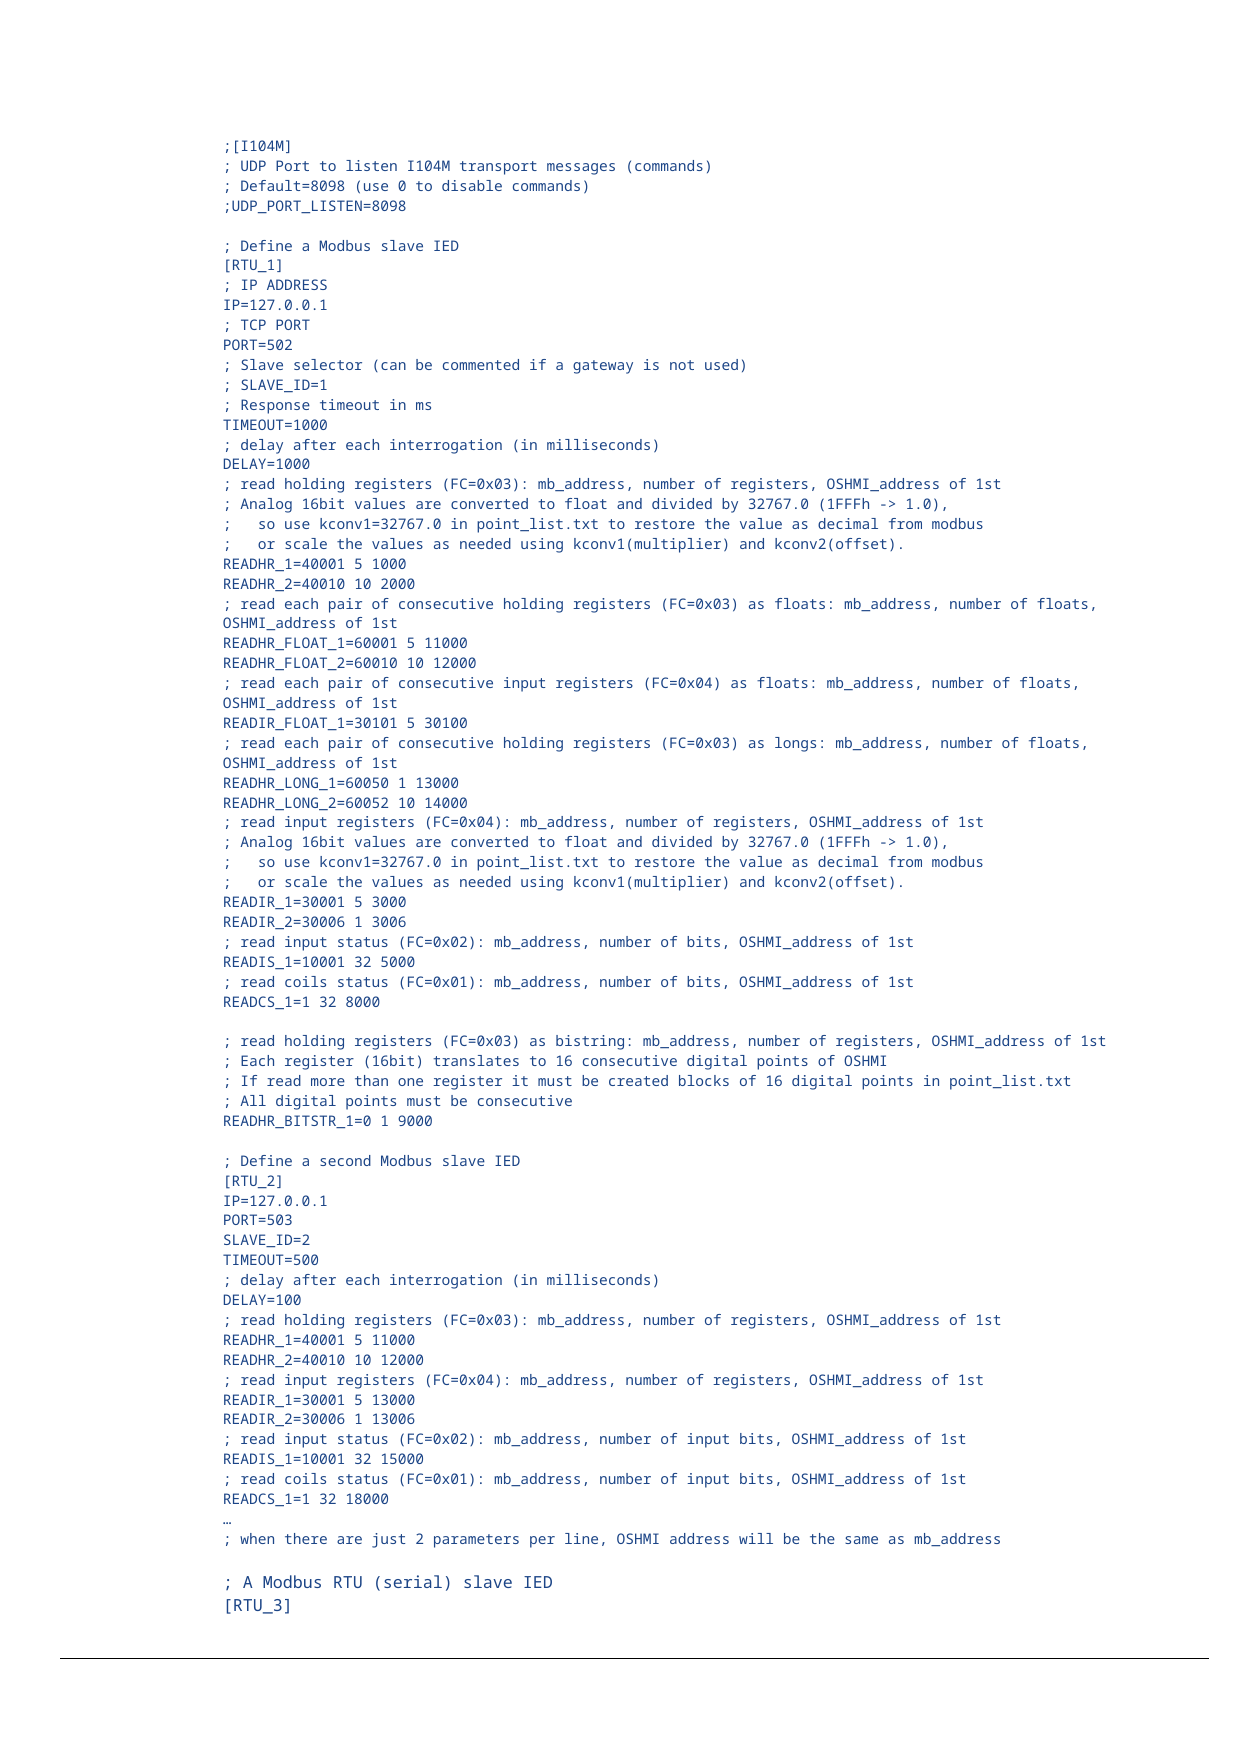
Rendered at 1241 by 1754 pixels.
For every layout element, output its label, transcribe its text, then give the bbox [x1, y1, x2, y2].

text IP=127.0.0.1 [223, 1190, 1122, 1210]
text READHR_FLOAT_2=60010 10 12000 [223, 653, 1122, 673]
text ;[I104M] [223, 136, 1122, 156]
text ; TCP PORT [223, 315, 1122, 335]
text ; read holding registers (FC=0x03): mb_address, number of registers, OSHMI_address of 1st [223, 1310, 1122, 1329]
text READHR_FLOAT_1=60001 5 11000 [223, 633, 1122, 653]
text ; Define a second Modbus slave IED [223, 1151, 1122, 1170]
text [RTU_1] [223, 255, 1122, 275]
text ; IP ADDRESS [223, 275, 1122, 295]
text ; If read more than one register it must be created blocks of 16 digital points in point_list.txt [223, 1071, 1122, 1091]
text READIR_1=30001 5 3000 [223, 892, 1122, 912]
text ; read input registers (FC=0x04): mb_address, number of registers, OSHMI_address of 1st [223, 1369, 1122, 1389]
text READHR_1=40001 5 11000 [223, 1329, 1122, 1349]
text ; read each pair of consecutive input registers (FC=0x04) as floats: mb_address, number of floats, OSHMI_address of 1st [223, 673, 1122, 713]
text ; read each pair of consecutive holding registers (FC=0x03) as floats: mb_address, number of floats, OSHMI_address of 1st [223, 593, 1122, 633]
text ; read coils status (FC=0x01): mb_address, number of bits, OSHMI_address of 1st [223, 971, 1122, 991]
text ; Each register (16bit) translates to 16 consecutive digital points of OSHMI [223, 1051, 1122, 1071]
text READHR_BITSTR_1=0 1 9000 [223, 1111, 1122, 1131]
text ; read coils status (FC=0x01): mb_address, number of input bits, OSHMI_address of 1st [223, 1469, 1122, 1489]
text … [223, 1509, 1122, 1528]
text READCS_1=1 32 18000 [223, 1489, 1122, 1509]
text READIR_2=30006 1 13006 [223, 1409, 1122, 1429]
text PORT=502 [223, 335, 1122, 355]
text ; Default=8098 (use 0 to disable commands) [223, 176, 1122, 196]
text TIMEOUT=500 [223, 1250, 1122, 1270]
text ; read holding registers (FC=0x03): mb_address, number of registers, OSHMI_address of 1st [223, 474, 1122, 494]
text SLAVE_ID=2 [223, 1230, 1122, 1250]
text ; or scale the values as needed using kconv1(multiplier) and kconv2(offset). [223, 534, 1122, 554]
text IP=127.0.0.1 [223, 295, 1122, 315]
text ; Analog 16bit values are converted to float and divided by 32767.0 (1FFFh -> 1.0), [223, 494, 1122, 514]
text ; so use kconv1=32767.0 in point_list.txt to restore the value as decimal from modbus [223, 852, 1122, 872]
text ; when there are just 2 parameters per line, OSHMI address will be the same as mb_address ; A Modbus RTU (serial) slave IED [223, 1528, 1122, 1594]
text ; All digital points must be consecutive [223, 1091, 1122, 1111]
text READIS_1=10001 32 15000 [223, 1449, 1122, 1469]
text ; read input registers (FC=0x04): mb_address, number of registers, OSHMI_address of 1st [223, 812, 1122, 832]
text TIMEOUT=1000 [223, 414, 1122, 434]
text READCS_1=1 32 8000 [223, 991, 1122, 1011]
text ; read input status (FC=0x02): mb_address, number of bits, OSHMI_address of 1st [223, 932, 1122, 952]
text ; or scale the values as needed using kconv1(multiplier) and kconv2(offset). [223, 872, 1122, 892]
text READHR_LONG_1=60050 1 13000 [223, 772, 1122, 792]
text ;UDP_PORT_LISTEN=8098 [223, 196, 1122, 215]
text ; SLAVE_ID=1 [223, 374, 1122, 394]
text ; Response timeout in ms [223, 394, 1122, 414]
text DELAY=100 [223, 1290, 1122, 1310]
text [RTU_3] [223, 1594, 1122, 1617]
text ; delay after each interrogation (in milliseconds) [223, 1270, 1122, 1290]
text ; delay after each interrogation (in milliseconds) [223, 434, 1122, 454]
text ; read holding registers (FC=0x03) as bistring: mb_address, number of registers, OSHMI_address of 1st [223, 1031, 1122, 1051]
text ; UDP Port to listen I104M transport messages (commands) [223, 156, 1122, 176]
text READHR_1=40001 5 1000 [223, 554, 1122, 573]
text ; so use kconv1=32767.0 in point_list.txt to restore the value as decimal from modbus [223, 514, 1122, 534]
text DELAY=1000 [223, 454, 1122, 474]
text PORT=503 [223, 1210, 1122, 1230]
text READHR_2=40010 10 12000 [223, 1349, 1122, 1369]
text READIR_2=30006 1 3006 [223, 912, 1122, 932]
text READIR_1=30001 5 13000 [223, 1389, 1122, 1409]
text READHR_LONG_2=60052 10 14000 [223, 792, 1122, 812]
text ; read each pair of consecutive holding registers (FC=0x03) as longs: mb_address, number of floats, OSHMI_address of 1st [223, 733, 1122, 772]
text READIS_1=10001 32 5000 [223, 952, 1122, 971]
text READIR_FLOAT_1=30101 5 30100 [223, 713, 1122, 733]
text ; Analog 16bit values are converted to float and divided by 32767.0 (1FFFh -> 1.0), [223, 832, 1122, 852]
text ; Define a Modbus slave IED [223, 235, 1122, 255]
text ; read input status (FC=0x02): mb_address, number of input bits, OSHMI_address of 1st [223, 1429, 1122, 1449]
text READHR_2=40010 10 2000 [223, 573, 1122, 593]
text [RTU_2] [223, 1170, 1122, 1190]
text ; Slave selector (can be commented if a gateway is not used) [223, 355, 1122, 374]
